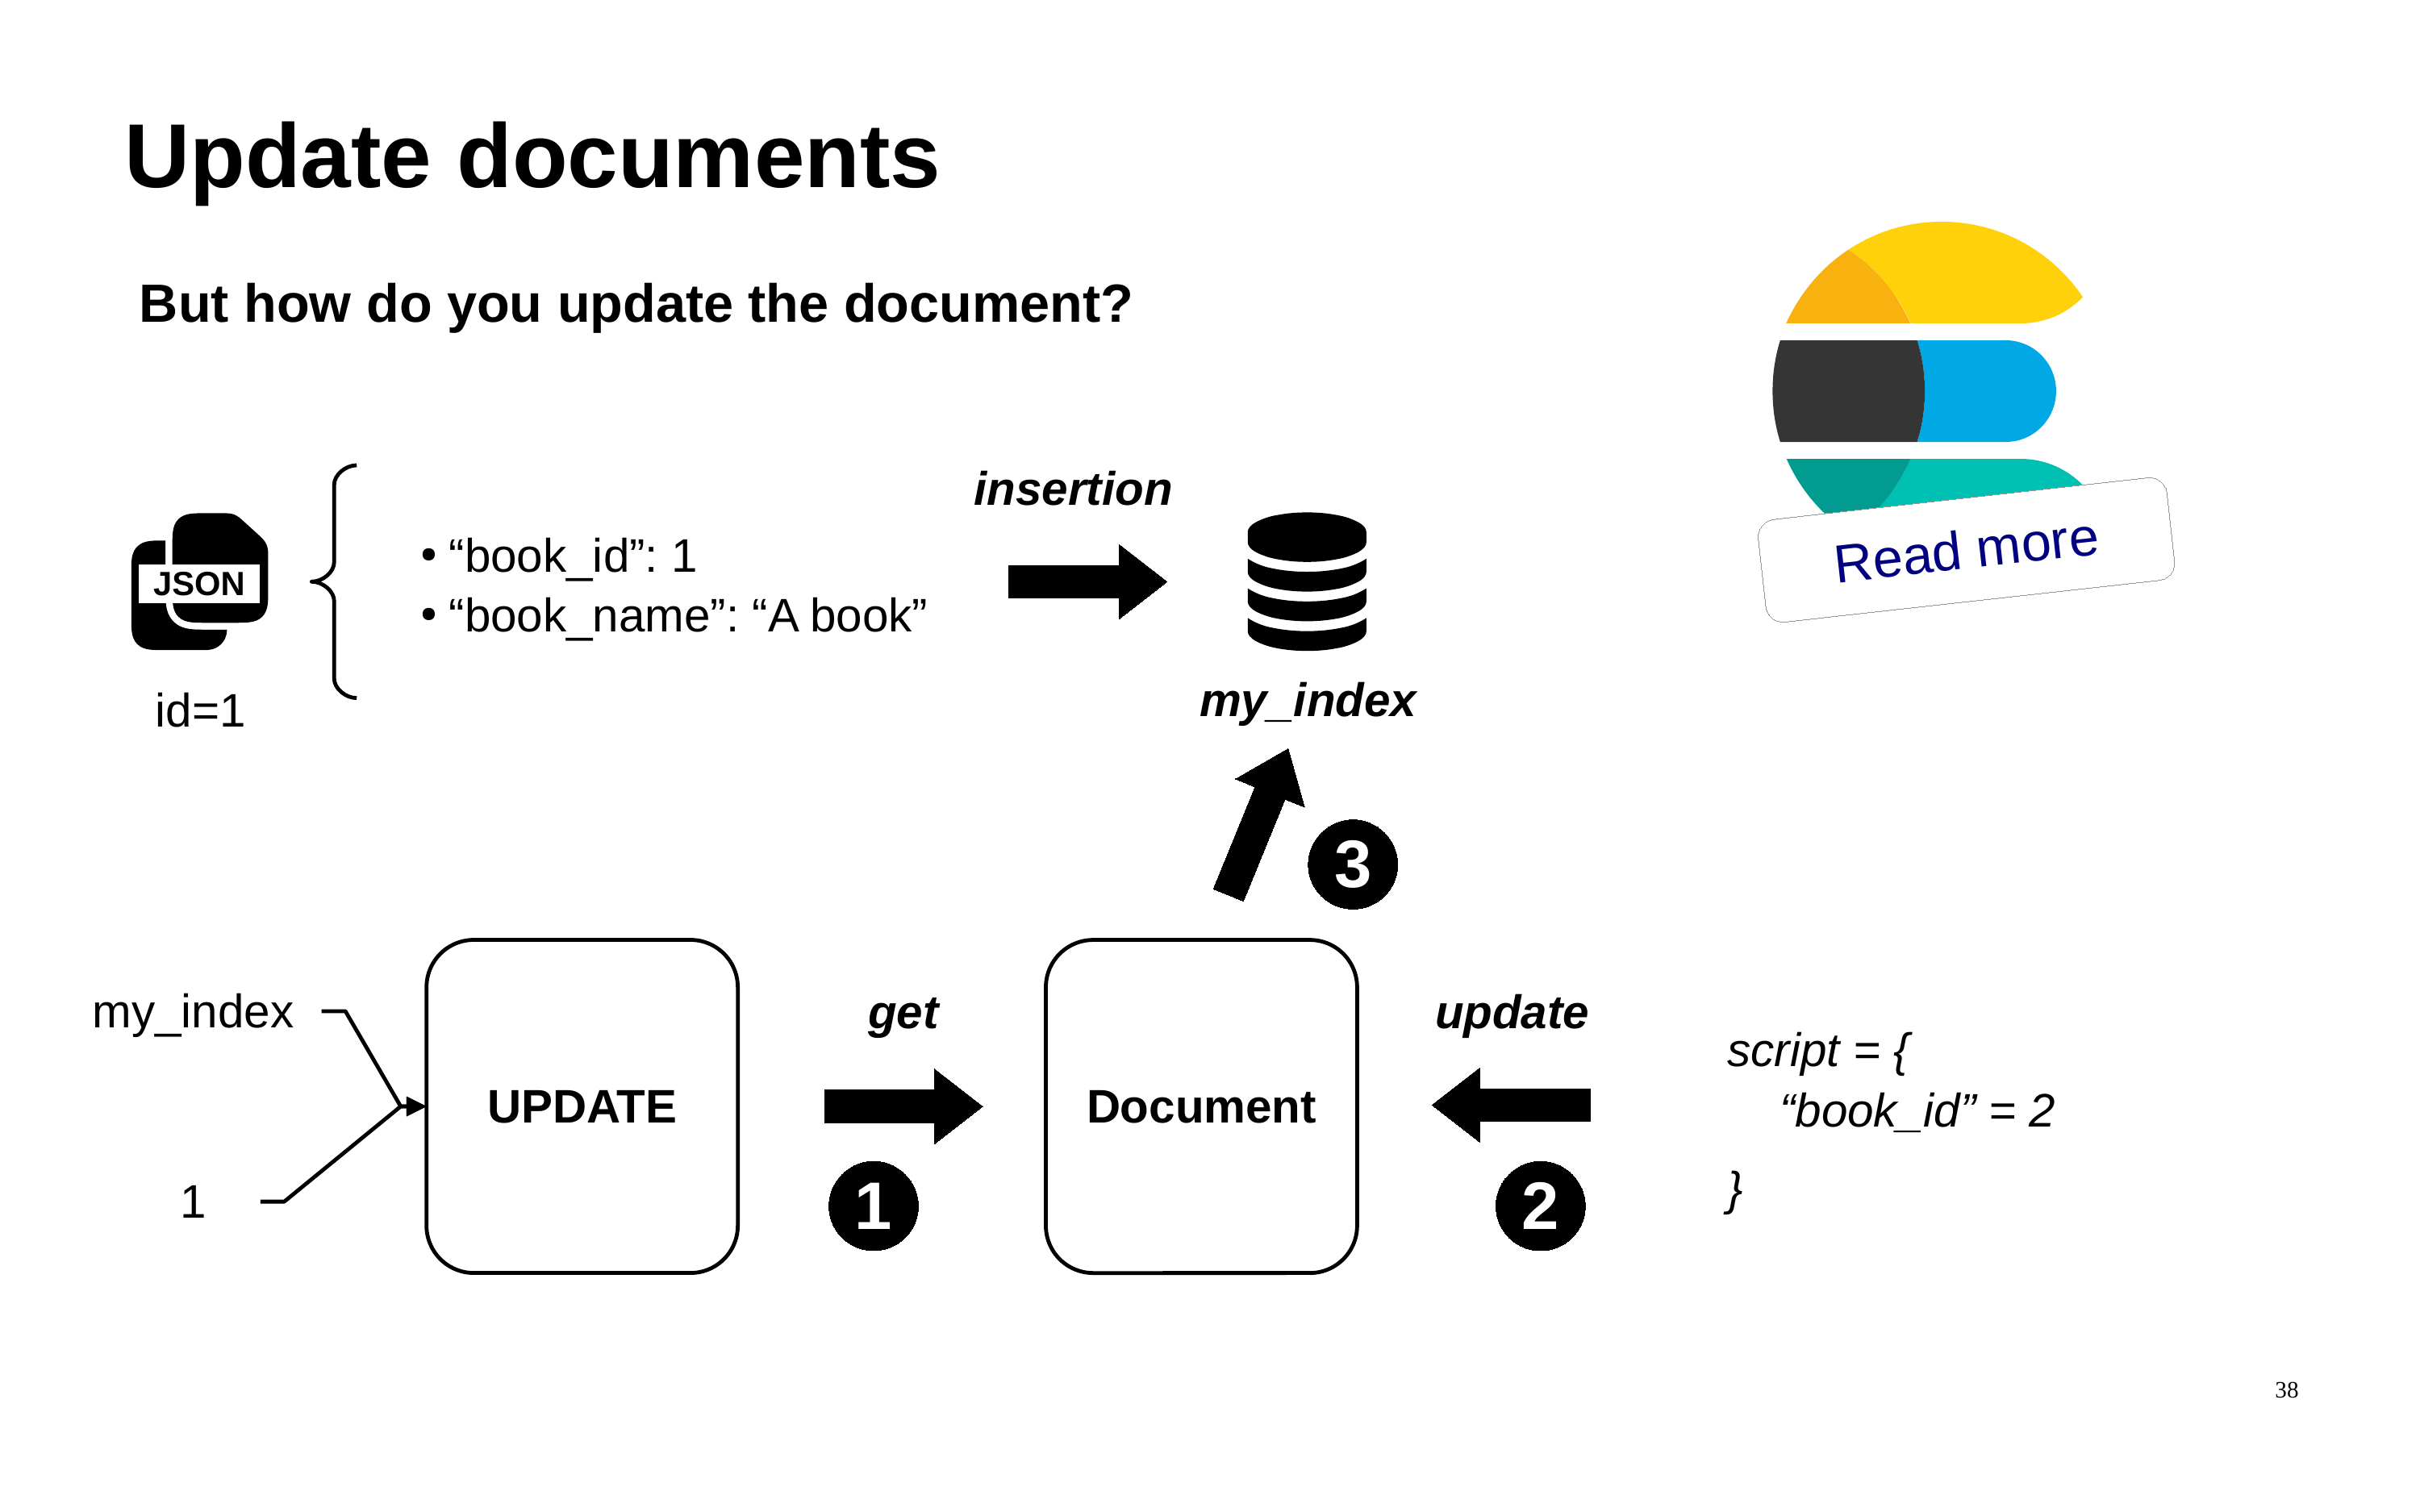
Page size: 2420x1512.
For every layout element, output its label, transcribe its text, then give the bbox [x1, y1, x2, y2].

picture [1729, 200, 2129, 586]
text_box Read more [1758, 477, 2175, 623]
text_box 3 [1308, 819, 1398, 910]
text_box my_index [65, 978, 322, 1043]
text_box JSON [139, 564, 260, 603]
text_box get [846, 956, 961, 1060]
text_box [1432, 1068, 1591, 1143]
text_box id=1 [133, 675, 268, 745]
picture [117, 499, 282, 664]
text_box update [1404, 956, 1621, 1060]
text_box Document [1045, 939, 1358, 1273]
text_box Update documents [112, 61, 1287, 251]
text_box [1008, 544, 1167, 619]
text_box 1 [126, 1167, 261, 1237]
text_box But how do you update the document? [112, 252, 1332, 355]
picture [1239, 512, 1378, 644]
text_box “book_id”: 1 “book_name”: “A book” [408, 515, 1027, 648]
text_box UPDATE [426, 939, 738, 1273]
text_box script = { “book_id” = 2 } [1715, 991, 2131, 1222]
text_box 1 [828, 1161, 919, 1251]
text_box [824, 1068, 983, 1144]
text_box 2 [1496, 1161, 1586, 1251]
text_box insertion [928, 432, 1219, 536]
text_box [1213, 748, 1305, 902]
text_box my_index [1163, 644, 1454, 748]
